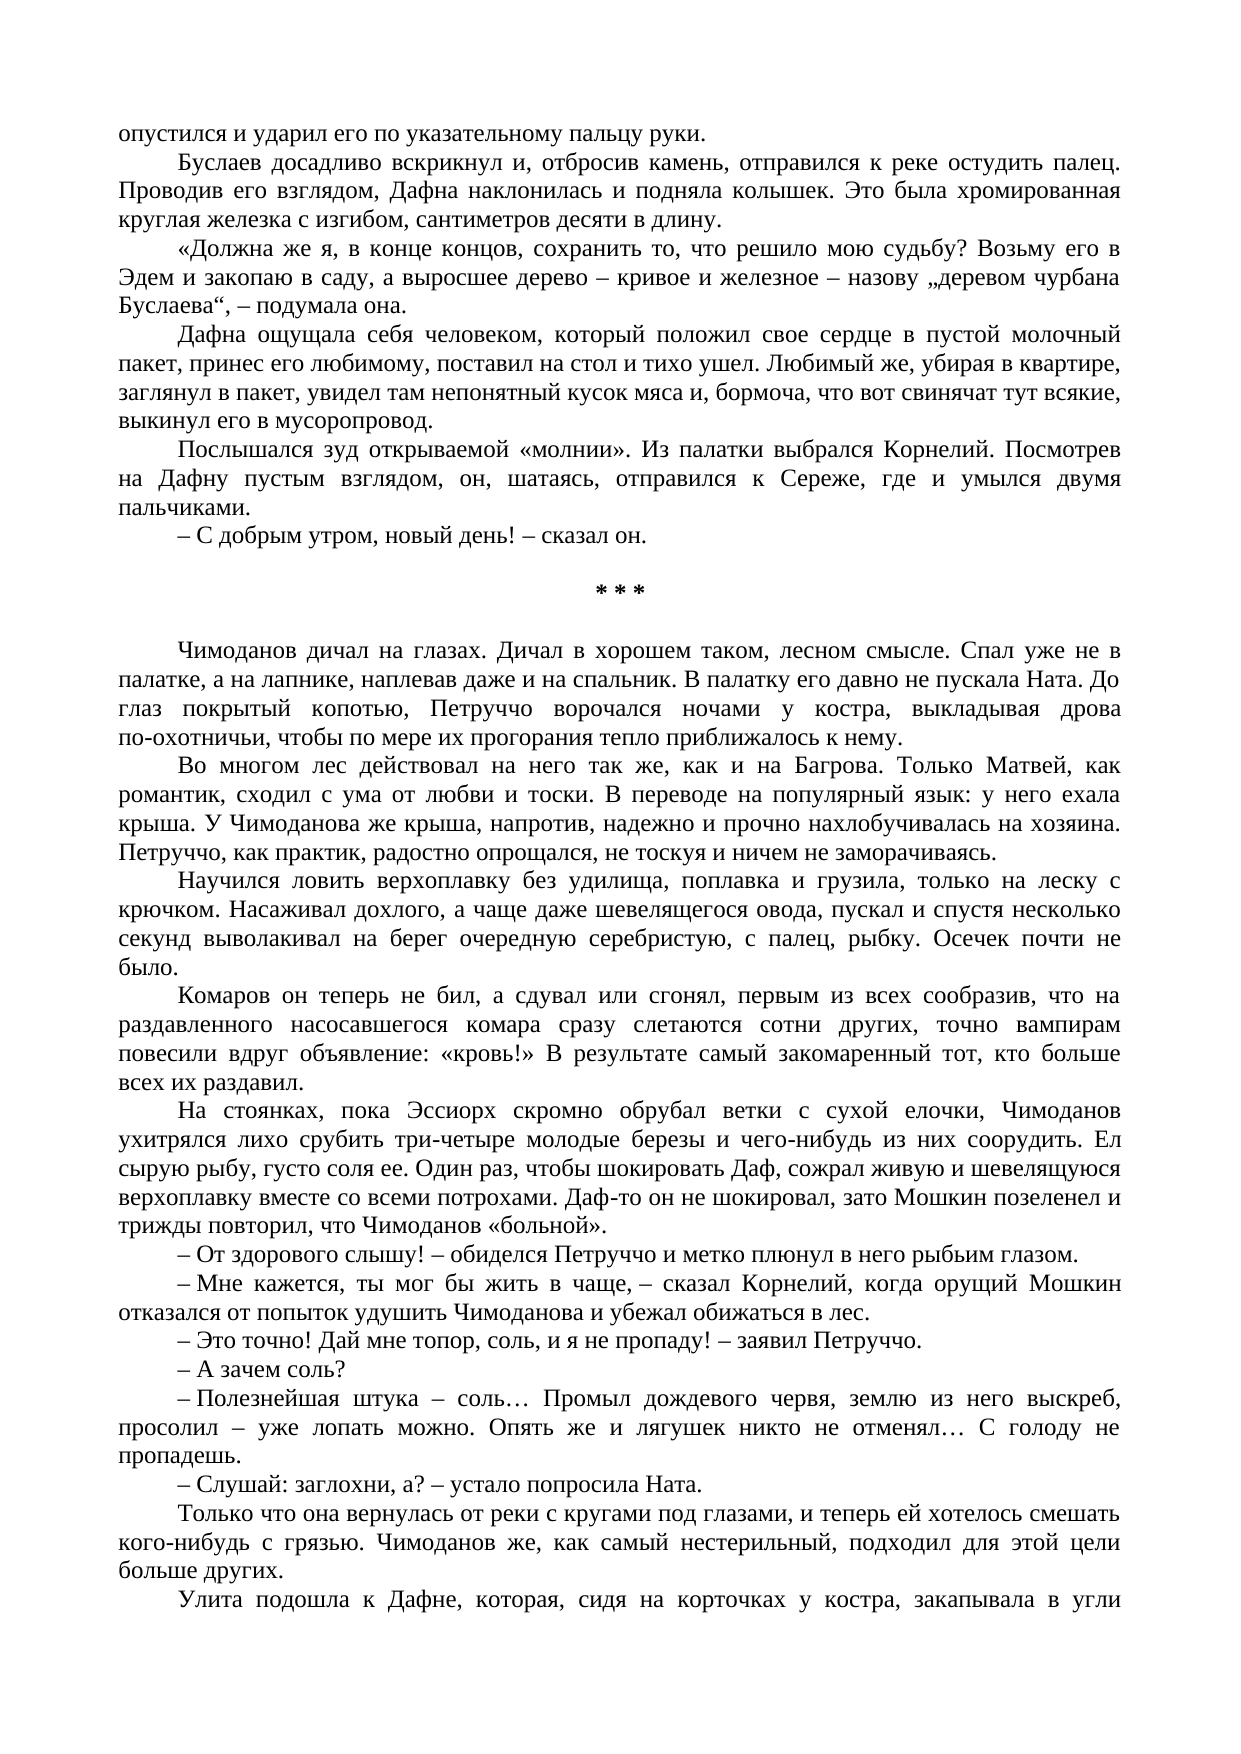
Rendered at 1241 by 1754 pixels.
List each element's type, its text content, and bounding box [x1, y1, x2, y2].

text Во многом лес действовал на него так же, как и на Багрова. Только Матвей, как романтик, сходил с ума от любви и тоски. В переводе на популярный язык: у него ехала крыша. У Чимоданова же крыша, напротив, надежно и прочно нахлобучивалась на хозяина. Петруччо, как практик, радостно опрощался, не тоскуя и ничем не заморачиваясь. [118, 751, 1122, 866]
text – С добрым утром, новый день! – сказал он. [118, 521, 1122, 549]
text Буслаев досадливо вскрикнул и, отбросив камень, отправился к реке остудить палец. Проводив его взглядом, Дафна наклонилась и подняла колышек. Это была хромированная круглая железка с изгибом, сантиметров десяти в длину. [118, 147, 1122, 233]
text – А зачем соль? [118, 1354, 1122, 1383]
text Научился ловить верхоплавку без удилища, поплавка и грузила, только на леску с крючком. Насаживал дохлого, а чаще даже шевелящегося овода, пускал и спустя несколько секунд выволакивал на берег очередную серебристую, с палец, рыбку. Осечек почти не было. [118, 866, 1122, 981]
text Улита подошла к Дафне, которая, сидя на корточках у костра, закапывала в угли [118, 1584, 1122, 1613]
text На стоянках, пока Эссиорх скромно обрубал ветки с сухой елочки, Чимоданов ухитрялся лихо срубить три‑четыре молодые березы и чего‑нибудь из них соорудить. Ел сырую рыбу, густо соля ее. Один раз, чтобы шокировать Даф, сожрал живую и шевелящуюся верхоплавку вместе со всеми потрохами. Даф‑то он не шокировал, зато Мошкин позеленел и трижды повторил, что Чимоданов «больной». [118, 1096, 1122, 1239]
subtitle * * * [118, 578, 1122, 607]
text Послышался зуд открываемой «молнии». Из палатки выбрался Корнелий. Посмотрев на Дафну пустым взглядом, он, шатаясь, отправился к Сереже, где и умылся двумя пальчиками. [118, 434, 1122, 521]
text – Это точно! Дай мне топор, соль, и я не пропаду! – заявил Петруччо. [118, 1326, 1122, 1354]
text Только что она вернулась от реки с кругами под глазами, и теперь ей хотелось смешать кого‑нибудь с грязью. Чимоданов же, как самый нестерильный, подходил для этой цели больше других. [118, 1498, 1122, 1584]
text опустился и ударил его по указательному пальцу руки. [118, 118, 1122, 147]
text – Полезнейшая штука – соль… Промыл дождевого червя, землю из него выскреб, просолил – уже лопать можно. Опять же и лягушек никто не отменял… С голоду не пропадешь. [118, 1383, 1122, 1469]
text Чимоданов дичал на глазах. Дичал в хорошем таком, лесном смысле. Спал уже не в палатке, а на лапнике, наплевав даже и на спальник. В палатку его давно не пускала Ната. До глаз покрытый копотью, Петруччо ворочался ночами у костра, выкладывая дрова по‑охотничьи, чтобы по мере их прогорания тепло приближалось к нему. [118, 636, 1122, 751]
text – От здорового слышу! – обиделся Петруччо и метко плюнул в него рыбьим глазом. [118, 1239, 1122, 1268]
text – Мне кажется, ты мог бы жить в чаще, – сказал Корнелий, когда орущий Мошкин отказался от попыток удушить Чимоданова и убежал обижаться в лес. [118, 1268, 1122, 1326]
text Комаров он теперь не бил, а сдувал или сгонял, первым из всех сообразив, что на раздавленного насосавшегося комара сразу слетаются сотни других, точно вампирам повесили вдруг объявление: «кровь!» В результате самый закомаренный тот, кто больше всех их раздавил. [118, 981, 1122, 1096]
text Дафна ощущала себя человеком, который положил свое сердце в пустой молочный пакет, принес его любимому, поставил на стол и тихо ушел. Любимый же, убирая в квартире, заглянул в пакет, увидел там непонятный кусок мяса и, бормоча, что вот свинячат тут всякие, выкинул его в мусоропровод. [118, 319, 1122, 434]
text «Должна же я, в конце концов, сохранить то, что решило мою судьбу? Возьму его в Эдем и закопаю в саду, а выросшее дерево – кривое и железное – назову „деревом чурбана Буслаева“, – подумала она. [118, 233, 1122, 319]
text – Слушай: заглохни, а? – устало попросила Ната. [118, 1469, 1122, 1498]
